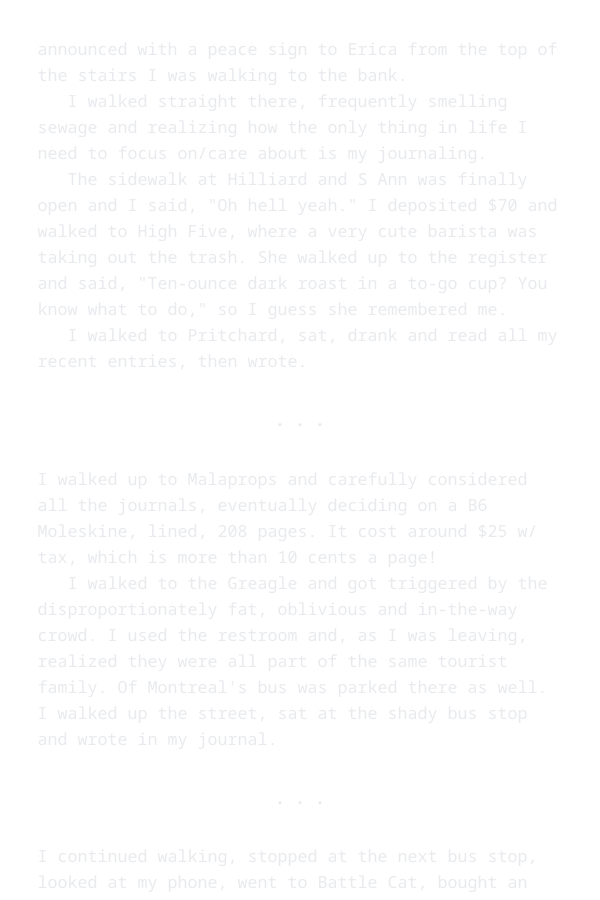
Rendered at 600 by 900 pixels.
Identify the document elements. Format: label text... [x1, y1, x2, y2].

text . . . [37, 409, 562, 431]
text I walked to Pritchard, sat, drank and read all my recent entries, then wrote. [37, 324, 562, 373]
text The sidewalk at Hilliard and S Ann was finally open and I said, "Oh hell yeah." I deposited $70 and walked to High Five, where a very cute barista was taking out the trash. She walked up to the register and said, "Ten-ounce dark roast in a to-go cup? You know what to do," so I guess she remembered me. [37, 168, 562, 321]
text I walked straight there, frequently smelling sewage and realizing how the only thing in life I need to focus on/care about is my journaling. [37, 89, 562, 164]
text I walked up to Malaprops and carefully considered all the journals, eventually deciding on a B6 Moleskine, lined, 208 pages. It cost around $25 w/ tax, which is more than 10 cents a page! [37, 467, 562, 568]
text I walked to the Greagle and got triggered by the disproportionately fat, oblivious and in-the-way crowd. I used the restroom and, as I was leaving, realized they were all part of the same tourist family. Of Montreal's bus was parked there as well. I walked up the street, sat at the shady bus stop and wrote in my journal. [37, 571, 562, 750]
text announced with a peace sign to Erica from the top of the stairs I was walking to the bank. [37, 37, 562, 86]
text I continued walking, stopped at the next bus stop, looked at my phone, went to Battle Cat, bought an [37, 845, 562, 894]
text . . . [37, 786, 562, 809]
